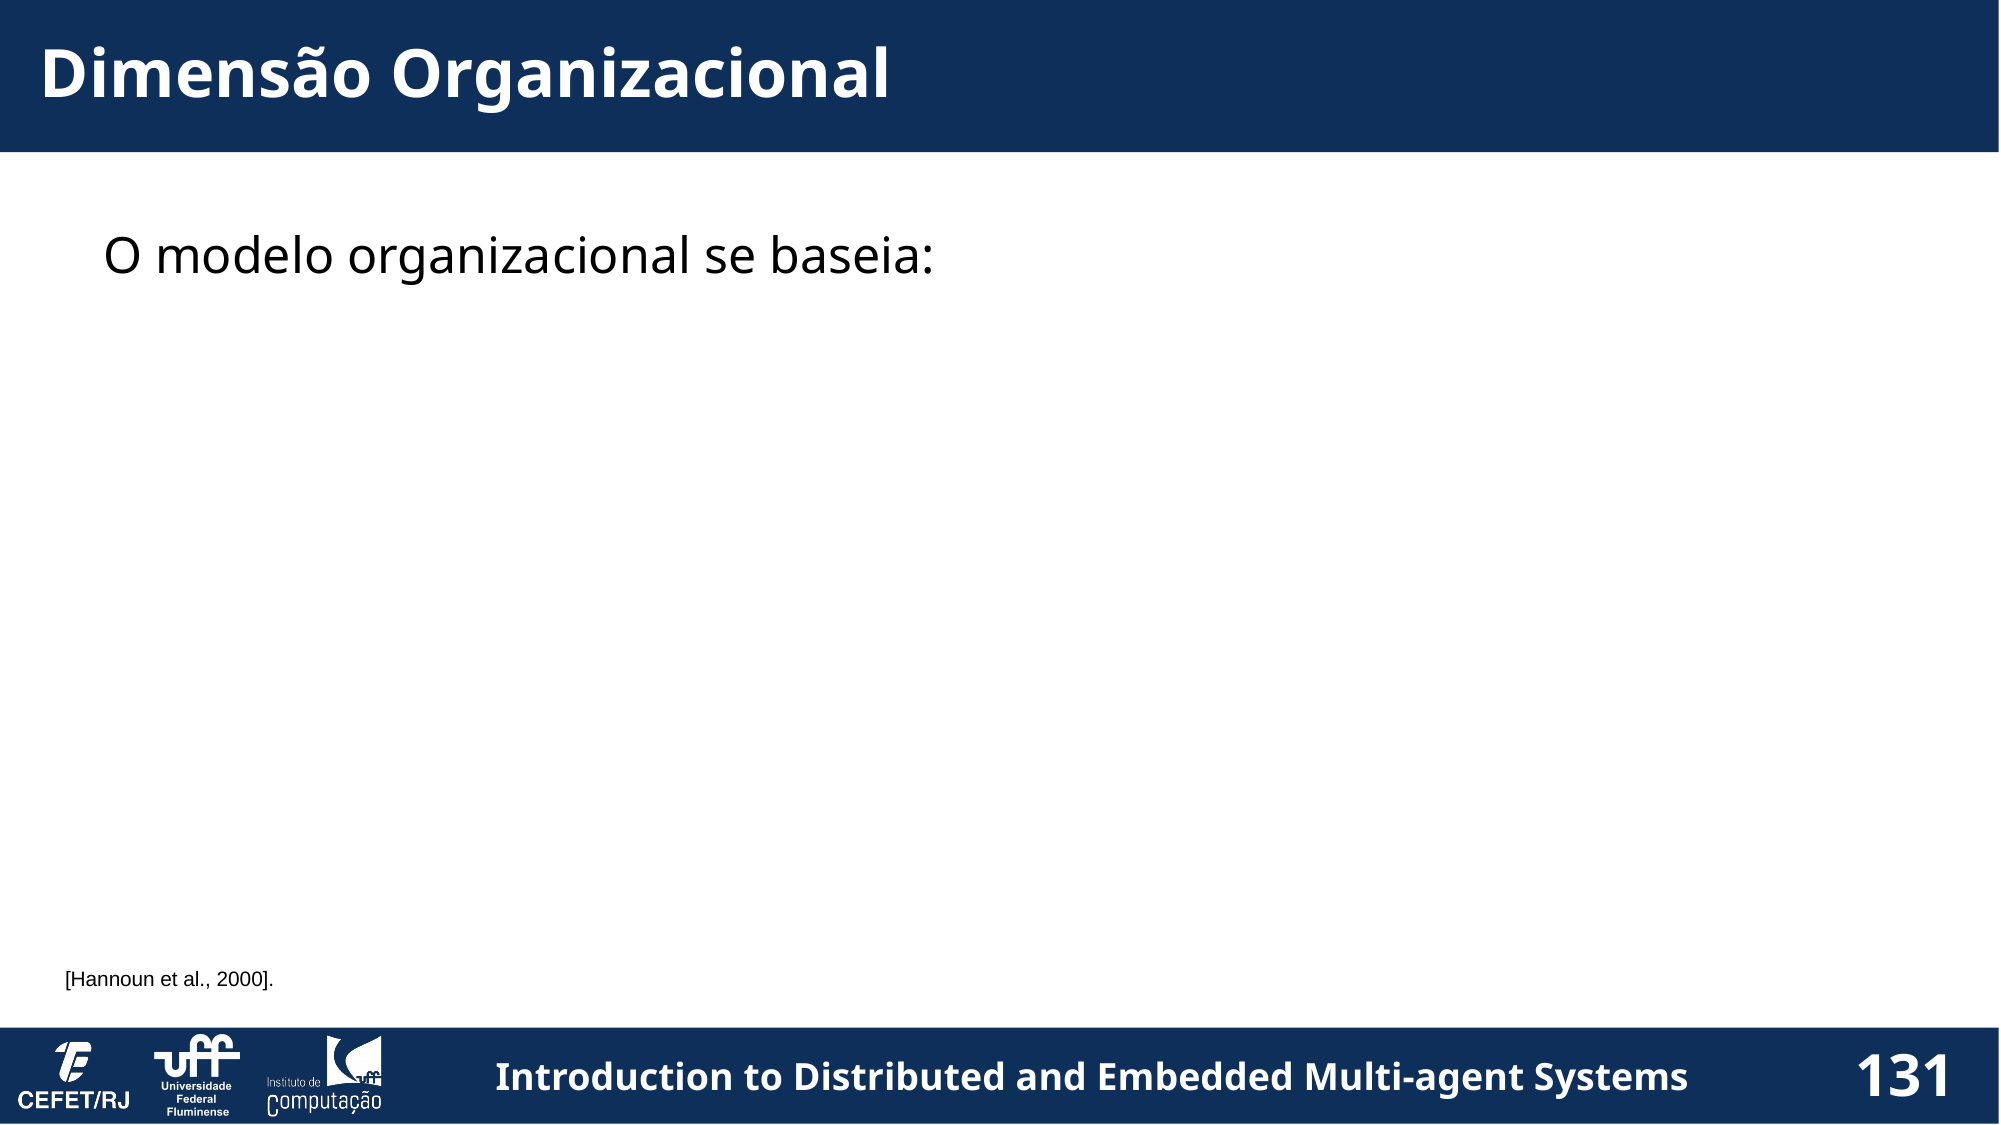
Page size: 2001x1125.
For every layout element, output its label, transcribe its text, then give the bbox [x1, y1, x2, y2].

picture [153, 1033, 241, 1121]
text_box Dimensão Organizacional [25, 23, 1999, 119]
picture [18, 1021, 129, 1125]
picture [265, 1033, 383, 1117]
text_box O modelo organizacional se baseia: [88, 216, 1949, 292]
text_box [Hannoun et al., 2000]. [50, 958, 1969, 999]
